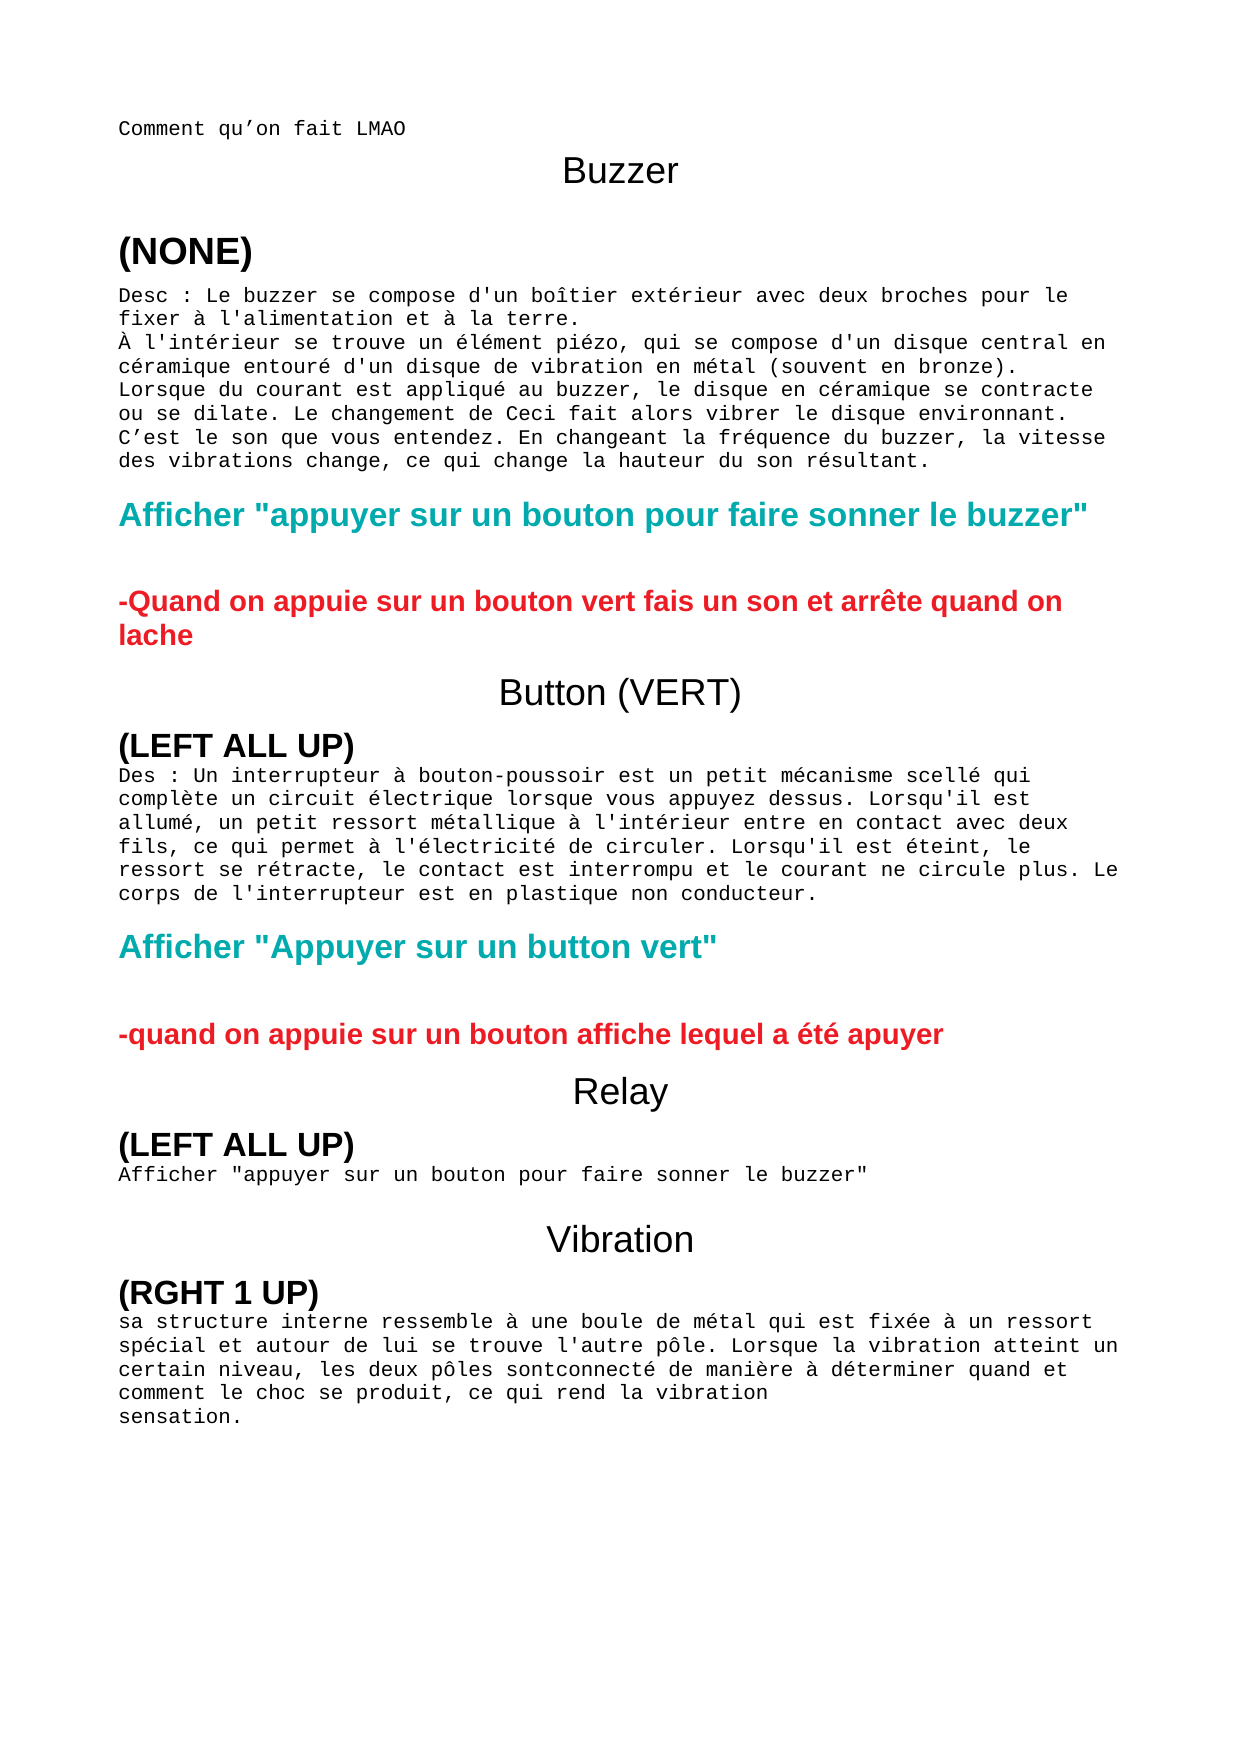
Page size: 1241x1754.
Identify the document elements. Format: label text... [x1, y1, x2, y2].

text À l'intérieur se trouve un élément piézo, qui se compose d'un disque central en céramique entouré d'un disque de vibration en métal (souvent en bronze). [118, 332, 1122, 379]
text Afficher "appuyer sur un bouton pour faire sonner le buzzer" [118, 1163, 1122, 1187]
subtitle Button (VERT) [118, 670, 1122, 713]
subtitle (NONE) [118, 229, 1122, 272]
text Des : Un interrupteur à bouton-poussoir est un petit mécanisme scellé qui complète un circuit électrique lorsque vous appuyez dessus. Lorsqu'il est allumé, un petit ressort métallique à l'intérieur entre en contact avec deux fils, ce qui permet à l'électricité de circuler. Lorsqu'il est éteint, le ressort se rétracte, le contact est interrompu et le courant ne circule plus. Le corps de l'interrupteur est en plastique non conducteur. [118, 765, 1122, 907]
subtitle Vibration [118, 1217, 1122, 1260]
text (RGHT 1 UP) [118, 1273, 1122, 1311]
subtitle Afficher "appuyer sur un bouton pour faire sonner le buzzer" [118, 495, 1122, 533]
text Lorsque du courant est appliqué au buzzer, le disque en céramique se contracte ou se dilate. Le changement de Ceci fait alors vibrer le disque environnant. C’est le son que vous entendez. En changeant la fréquence du buzzer, la vitesse des vibrations change, ce qui change la hauteur du son résultant. [118, 379, 1122, 474]
text sensation. [118, 1406, 1122, 1429]
text sa structure interne ressemble à une boule de métal qui est fixée à un ressort spécial et autour de lui se trouve l'autre pôle. Lorsque la vibration atteint un certain niveau, les deux pôles sontconnecté de manière à déterminer quand et comment le choc se produit, ce qui rend la vibration [118, 1311, 1122, 1406]
subtitle -quand on appuie sur un bouton affiche lequel a été apuyer [118, 1017, 1122, 1051]
text (LEFT ALL UP) [118, 726, 1122, 765]
subtitle Afficher "Appuyer sur un button vert" [118, 927, 1122, 966]
text Desc : Le buzzer se compose d'un boîtier extérieur avec deux broches pour le fixer à l'alimentation et à la terre. [118, 285, 1122, 332]
subtitle Buzzer [118, 148, 1122, 191]
text Comment qu’on fait LMAO [118, 118, 1122, 142]
subtitle Relay [118, 1069, 1122, 1112]
text (LEFT ALL UP) [118, 1125, 1122, 1163]
subtitle -Quand on appuie sur un bouton vert fais un son et arrête quand on lache [118, 584, 1122, 652]
